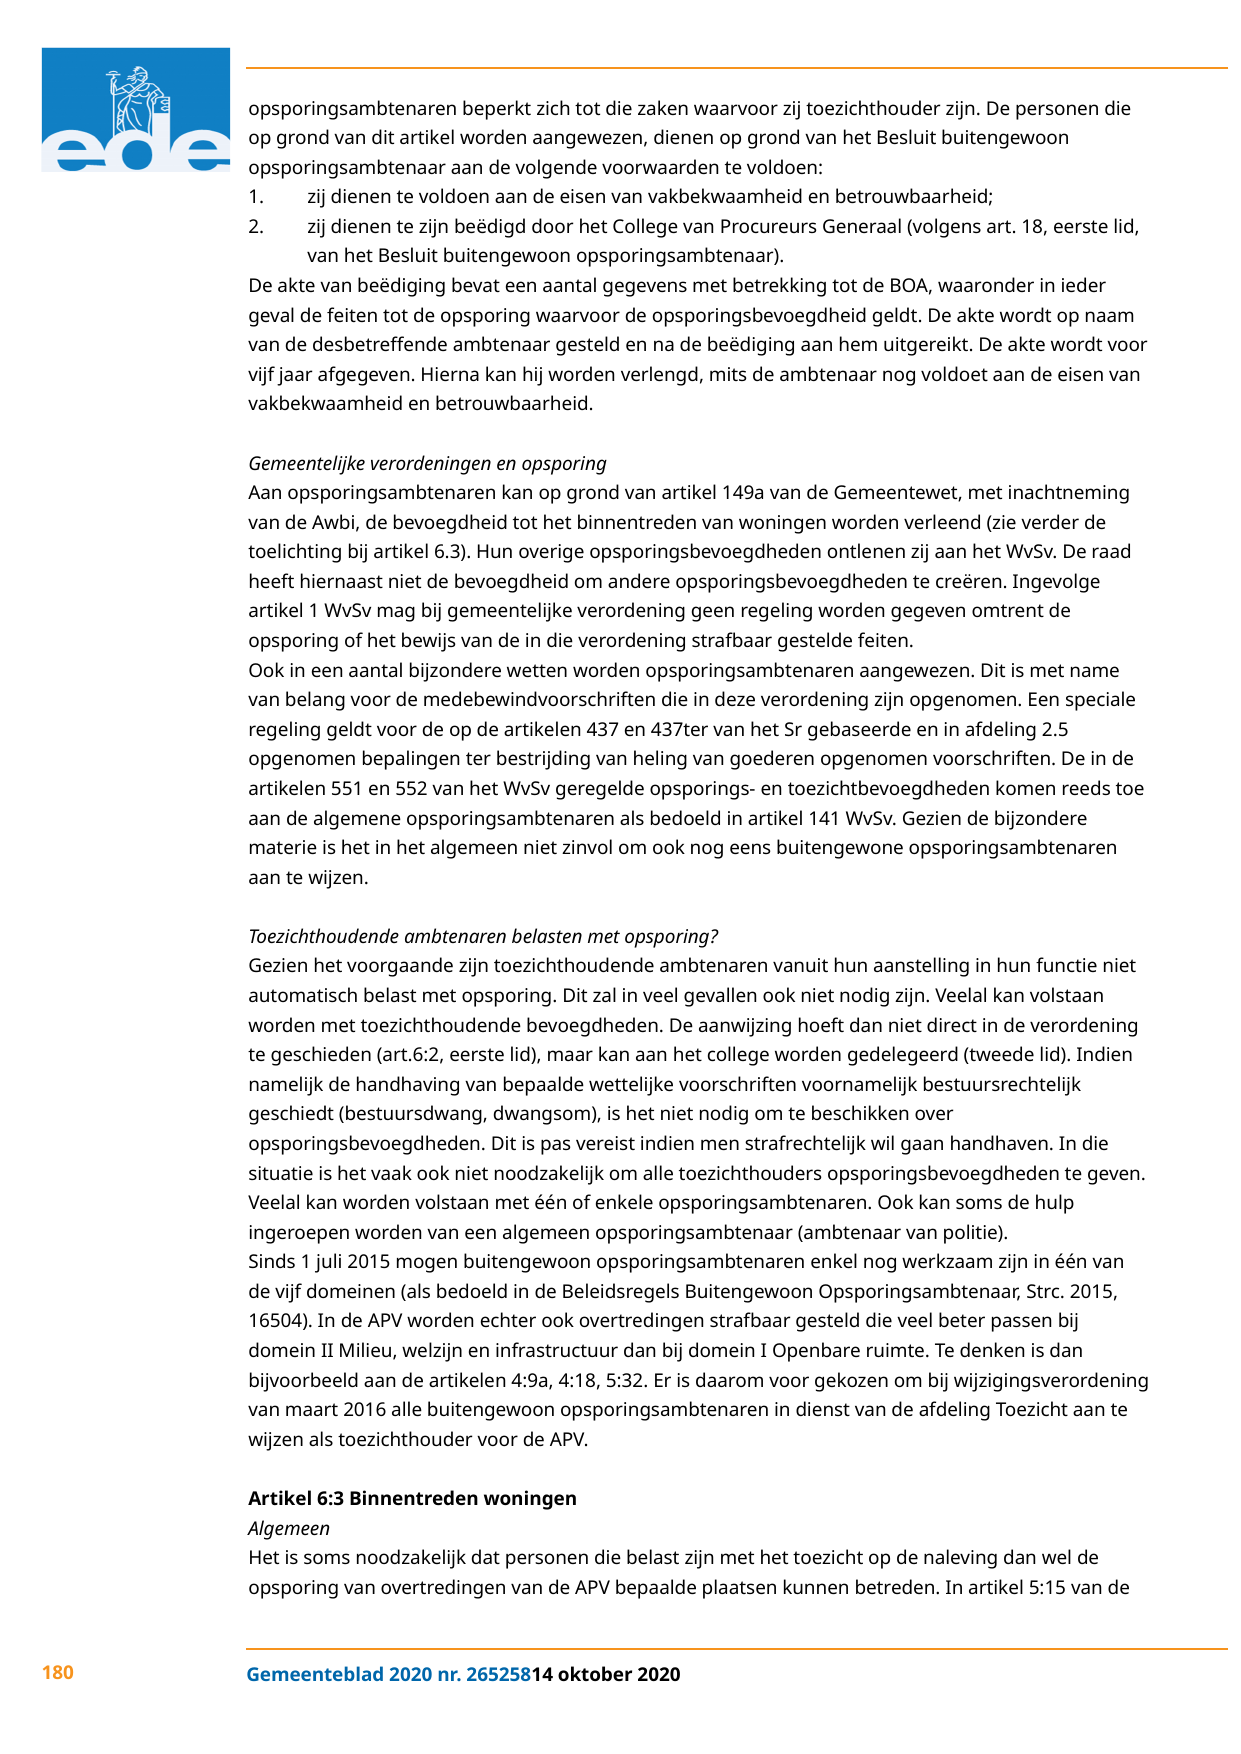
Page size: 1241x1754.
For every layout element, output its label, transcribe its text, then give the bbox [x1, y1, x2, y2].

text Aan opsporingsambtenaren kan op grond van artikel 149a van de Gemeentewet, met inachtneming van de Awbi, de bevoegdheid tot het binnentreden van woningen worden verleend (zie verder de toelichting bij artikel 6.3). Hun overige opsporingsbevoegdheden ontlenen zij aan het WvSv. De raad heeft hiernaast niet de bevoegdheid om andere opsporingsbevoegdheden te creëren. Ingevolge artikel 1 WvSv mag bij gemeentelijke verordening geen regeling worden gegeven omtrent de opsporing of het bewijs van de in die verordening strafbaar gestelde feiten. [248, 479, 1152, 653]
text Artikel 6:3 Binnentreden woningen [248, 1485, 1152, 1511]
picture [41, 47, 231, 172]
text Toezichthoudende ambtenaren belasten met opsporing? [248, 923, 1152, 949]
text Gemeentelijke verordeningen en opsporing [248, 450, 1152, 476]
text opsporingsambtenaren beperkt zich tot die zaken waarvoor zij toezichthouder zijn. De personen die op grond van dit artikel worden aangewezen, dienen op grond van het Besluit buitengewoon opsporingsambtenaar aan de volgende voorwaarden te voldoen: [248, 95, 1152, 180]
text Sinds 1 juli 2015 mogen buitengewoon opsporingsambtenaren enkel nog werkzaam zijn in één van de vijf domeinen (als bedoeld in de Beleidsregels Buitengewoon Opsporingsambtenaar, Strc. 2015, 16504). In de APV worden echter ook overtredingen strafbaar gesteld die veel beter passen bij domein II Milieu, welzijn en infrastructuur dan bij domein I Openbare ruimte. Te denken is dan bijvoorbeeld aan de artikelen 4:9a, 4:18, 5:32. Er is daarom voor gekozen om bij wijzigingsverordening van maart 2016 alle buitengewoon opsporingsambtenaren in dienst van de afdeling Toezicht aan te wijzen als toezichthouder voor de APV. [248, 1248, 1152, 1452]
text Het is soms noodzakelijk dat personen die belast zijn met het toezicht op de naleving dan wel de opsporing van overtredingen van de APV bepaalde plaatsen kunnen betreden. In artikel 5:15 van de [248, 1544, 1152, 1600]
text Algemeen [248, 1515, 1152, 1541]
list zij dienen te voldoen aan de eisen van vakbekwaamheid en betrouwbaarheid; [248, 183, 1152, 209]
text Gezien het voorgaande zijn toezichthoudende ambtenaren vanuit hun aanstelling in hun functie niet automatisch belast met opsporing. Dit zal in veel gevallen ook niet nodig zijn. Veelal kan volstaan worden met toezichthoudende bevoegdheden. De aanwijzing hoeft dan niet direct in de verordening te geschieden (art.6:2, eerste lid), maar kan aan het college worden gedelegeerd (tweede lid). Indien namelijk de handhaving van bepaalde wettelijke voorschriften voornamelijk bestuursrechtelijk geschiedt (bestuursdwang, dwangsom), is het niet nodig om te beschikken over opsporingsbevoegdheden. Dit is pas vereist indien men strafrechtelijk wil gaan handhaven. In die situatie is het vaak ook niet noodzakelijk om alle toezichthouders opsporingsbevoegdheden te geven. Veelal kan worden volstaan met één of enkele opsporingsambtenaren. Ook kan soms de hulp ingeroepen worden van een algemeen opsporingsambtenaar (ambtenaar van politie). [248, 953, 1152, 1245]
list zij dienen te zijn beëdigd door het College van Procureurs Generaal (volgens art. 18, eerste lid, van het Besluit buitengewoon opsporingsambtenaar). [248, 213, 1152, 268]
text Ook in een aantal bijzondere wetten worden opsporingsambtenaren aangewezen. Dit is met name van belang voor de medebewindvoorschriften die in deze verordening zijn opgenomen. Een speciale regeling geldt voor de op de artikelen 437 en 437ter van het Sr gebaseerde en in afdeling 2.5 opgenomen bepalingen ter bestrijding van heling van goederen opgenomen voorschriften. De in de artikelen 551 en 552 van het WvSv geregelde opsporings- en toezichtbevoegdheden komen reeds toe aan de algemene opsporingsambtenaren als bedoeld in artikel 141 WvSv. Gezien de bijzondere materie is het in het algemeen niet zinvol om ook nog eens buitengewone opsporingsambtenaren aan te wijzen. [248, 657, 1152, 890]
text De akte van beëdiging bevat een aantal gegevens met betrekking tot de BOA, waaronder in ieder geval de feiten tot de opsporing waarvoor de opsporingsbevoegdheid geldt. De akte wordt op naam van de desbetreffende ambtenaar gesteld en na de beëdiging aan hem uitgereikt. De akte wordt voor vijf jaar afgegeven. Hierna kan hij worden verlengd, mits de ambtenaar nog voldoet aan de eisen van vakbekwaamheid en betrouwbaarheid. [248, 272, 1152, 416]
